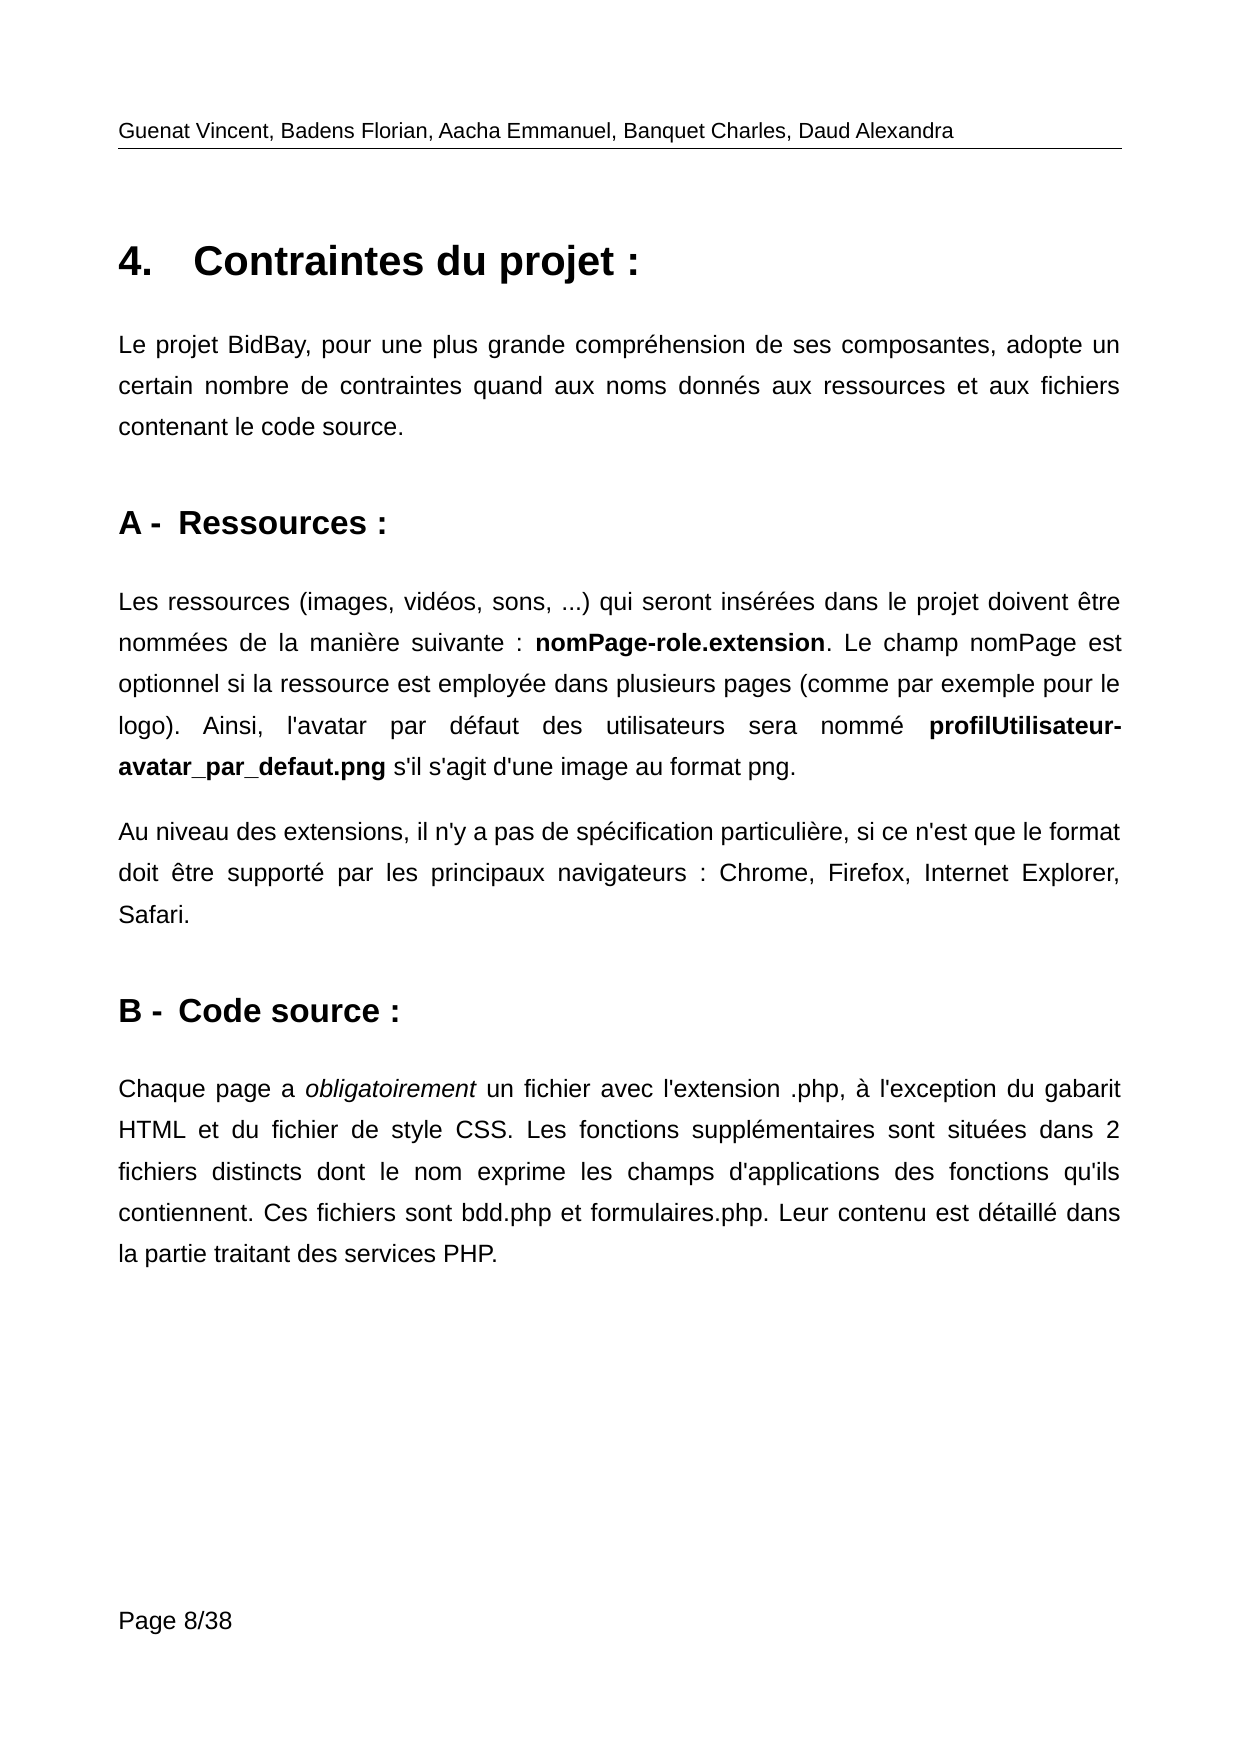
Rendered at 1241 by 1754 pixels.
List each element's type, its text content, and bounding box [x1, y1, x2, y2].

text Au niveau des extensions, il n'y a pas de spécification particulière, si ce n'est que le format doit être supporté par les principaux navigateurs : Chrome, Firefox, Internet Explorer, Safari. [118, 807, 1122, 932]
text Les ressources (images, vidéos, sons, ...) qui seront insérées dans le projet doivent être nommées de la manière suivante : nomPage-role.extension. Le champ nomPage est optionnel si la ressource est employée dans plusieurs pages (comme par exemple pour le logo). Ainsi, l'avatar par défaut des utilisateurs sera nommé profilUtilisateur-avatar_par_defaut.png s'il s'agit d'une image au format png. [118, 577, 1122, 784]
text Chaque page a obligatoirement un fichier avec l'extension .php, à l'exception du gabarit HTML et du fichier de style CSS. Les fonctions supplémentaires sont situées dans 2 fichiers distincts dont le nom exprime les champs d'applications des fonctions qu'ils contiennent. Ces fichiers sont bdd.php et formulaires.php. Leur contenu est détaillé dans la partie traitant des services PHP. [118, 1064, 1122, 1271]
subtitle Ressources : [118, 503, 1122, 542]
subtitle Code source : [118, 991, 1122, 1029]
subtitle Contraintes du projet : [118, 236, 1122, 284]
text Le projet BidBay, pour une plus grande compréhension de ses composantes, adopte un certain nombre de contraintes quand aux noms donnés aux ressources et aux fichiers contenant le code source. [118, 320, 1122, 444]
